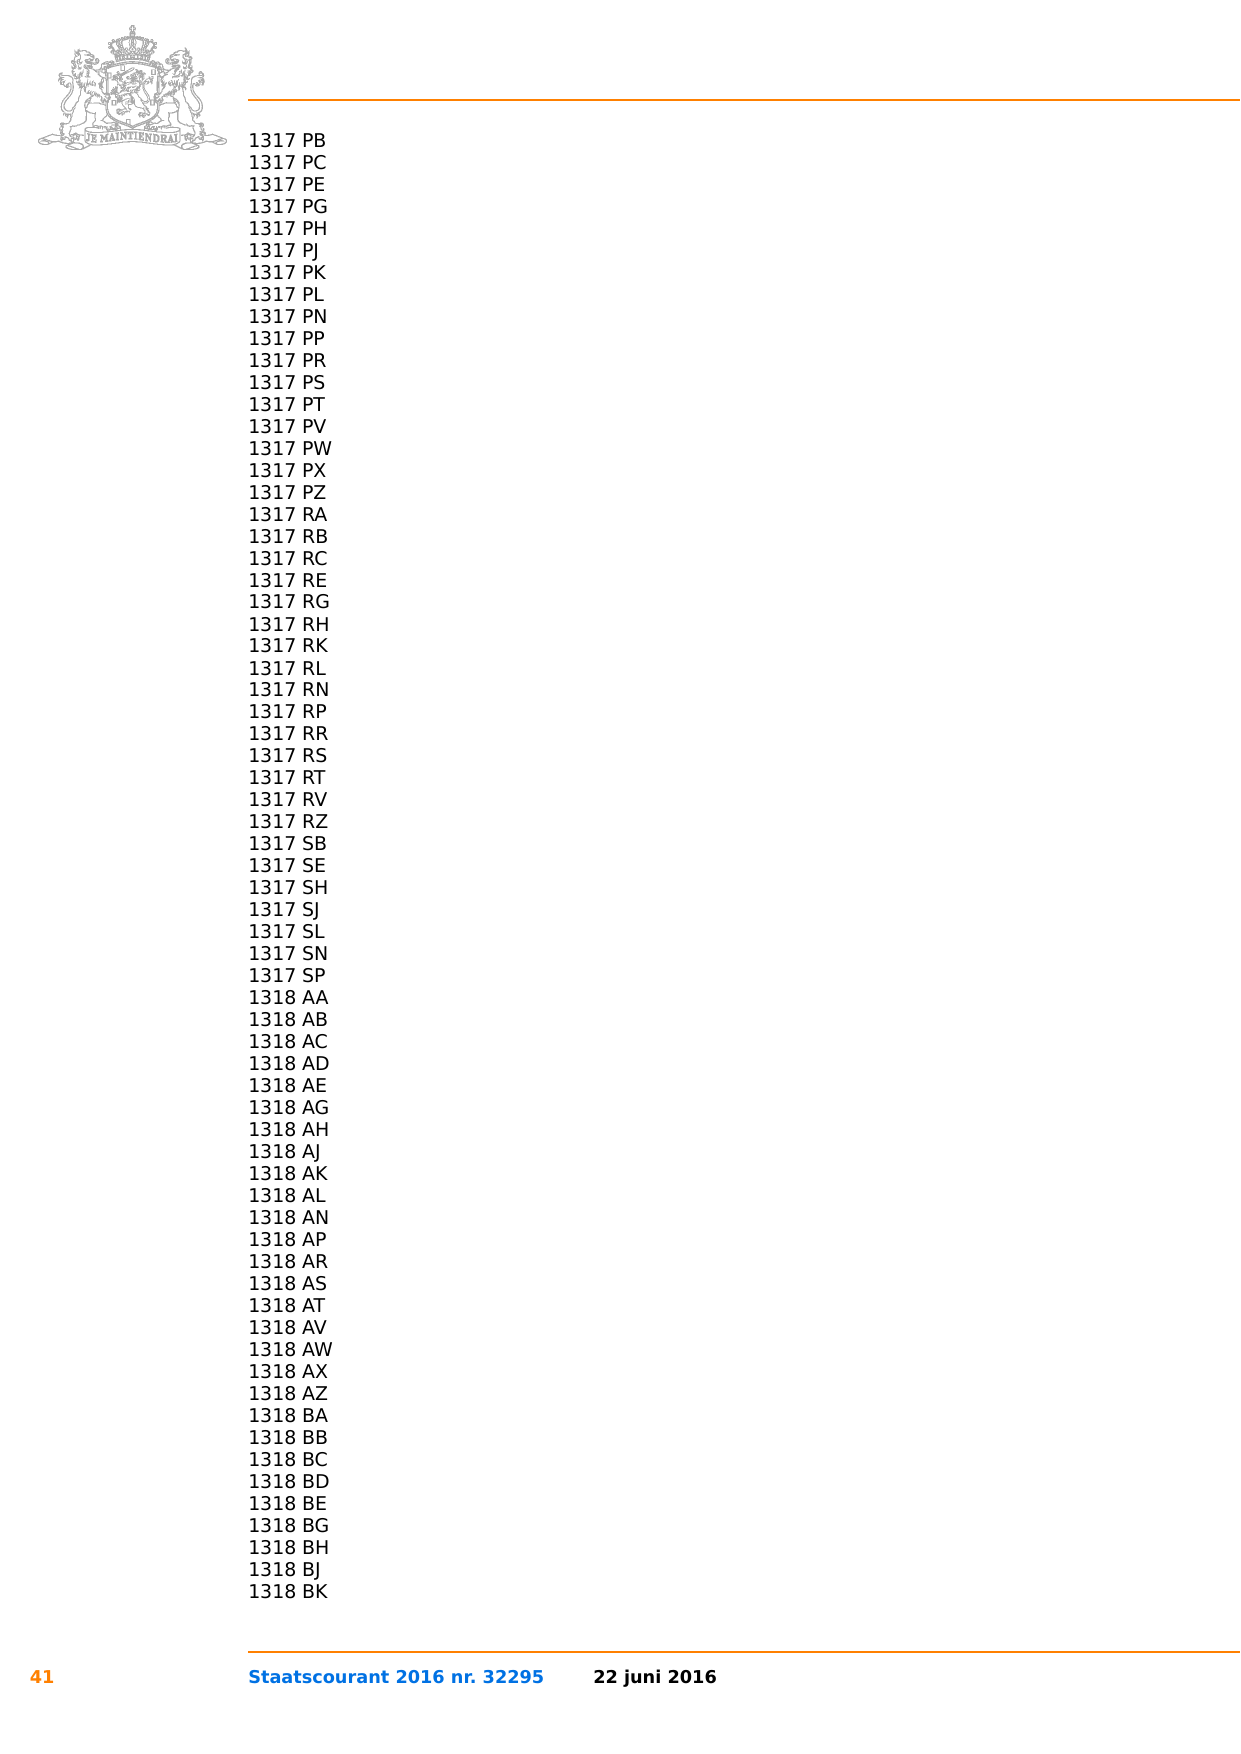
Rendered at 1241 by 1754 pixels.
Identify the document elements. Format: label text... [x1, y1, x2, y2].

text 1317 PW [248, 438, 1163, 459]
text 1318 BB [248, 1427, 1163, 1449]
text 1317 PX [248, 459, 1163, 482]
text 1317 RN [248, 679, 1163, 701]
text 1317 RV [248, 789, 1163, 811]
text 1317 PB [248, 130, 1163, 152]
text 1317 RA [248, 503, 1163, 526]
text 1318 BK [248, 1581, 1163, 1602]
text 1317 RE [248, 569, 1163, 591]
text 1318 BC [248, 1449, 1163, 1471]
text 1317 SJ [248, 899, 1163, 921]
text 1317 PG [248, 196, 1163, 218]
text 1318 AJ [248, 1141, 1163, 1163]
text 1318 AP [248, 1229, 1163, 1251]
text 1317 PV [248, 416, 1163, 438]
text 1317 RH [248, 613, 1163, 635]
text 1318 AN [248, 1207, 1163, 1229]
text 1318 AE [248, 1075, 1163, 1097]
text 1317 RK [248, 635, 1163, 657]
text 1317 PP [248, 328, 1163, 350]
text 1317 RC [248, 547, 1163, 569]
text 1318 AX [248, 1361, 1163, 1383]
text 1317 PH [248, 218, 1163, 240]
text 1318 BA [248, 1405, 1163, 1427]
text 1317 PK [248, 262, 1163, 284]
text 1317 RB [248, 526, 1163, 547]
text 1317 PE [248, 174, 1163, 196]
text 1318 BD [248, 1471, 1163, 1493]
text 1317 RT [248, 767, 1163, 789]
text 1318 AH [248, 1119, 1163, 1141]
text 1317 SB [248, 833, 1163, 855]
picture [38, 25, 227, 150]
text 1317 PC [248, 152, 1163, 174]
text 1317 RL [248, 657, 1163, 679]
text 1318 AS [248, 1273, 1163, 1295]
text 1317 PZ [248, 482, 1163, 503]
text 1318 AD [248, 1053, 1163, 1075]
text 1317 RG [248, 591, 1163, 613]
text 1318 BH [248, 1537, 1163, 1558]
text 1317 RR [248, 723, 1163, 745]
text 1317 SP [248, 965, 1163, 987]
text 1318 AW [248, 1339, 1163, 1361]
text 1317 RP [248, 701, 1163, 723]
text 1318 AA [248, 987, 1163, 1009]
text 1318 AT [248, 1295, 1163, 1317]
text 1318 BE [248, 1493, 1163, 1514]
text 1317 PJ [248, 240, 1163, 262]
text 1318 BJ [248, 1558, 1163, 1581]
text 1318 AB [248, 1009, 1163, 1031]
text 1317 SH [248, 877, 1163, 899]
text 1317 RS [248, 745, 1163, 767]
text 1317 PL [248, 284, 1163, 306]
text 1318 AG [248, 1097, 1163, 1119]
text 1318 AZ [248, 1383, 1163, 1405]
text 1317 PR [248, 350, 1163, 372]
text 1317 PT [248, 394, 1163, 416]
text 1318 AL [248, 1185, 1163, 1207]
text 1318 AV [248, 1317, 1163, 1339]
text 1318 AR [248, 1251, 1163, 1273]
text 1317 RZ [248, 811, 1163, 833]
text 1317 SE [248, 855, 1163, 877]
text 1317 PN [248, 306, 1163, 328]
text 1318 BG [248, 1514, 1163, 1537]
text 1317 SL [248, 921, 1163, 943]
text 1317 SN [248, 943, 1163, 965]
text 1318 AC [248, 1031, 1163, 1053]
text 1317 PS [248, 372, 1163, 394]
text 1318 AK [248, 1163, 1163, 1185]
